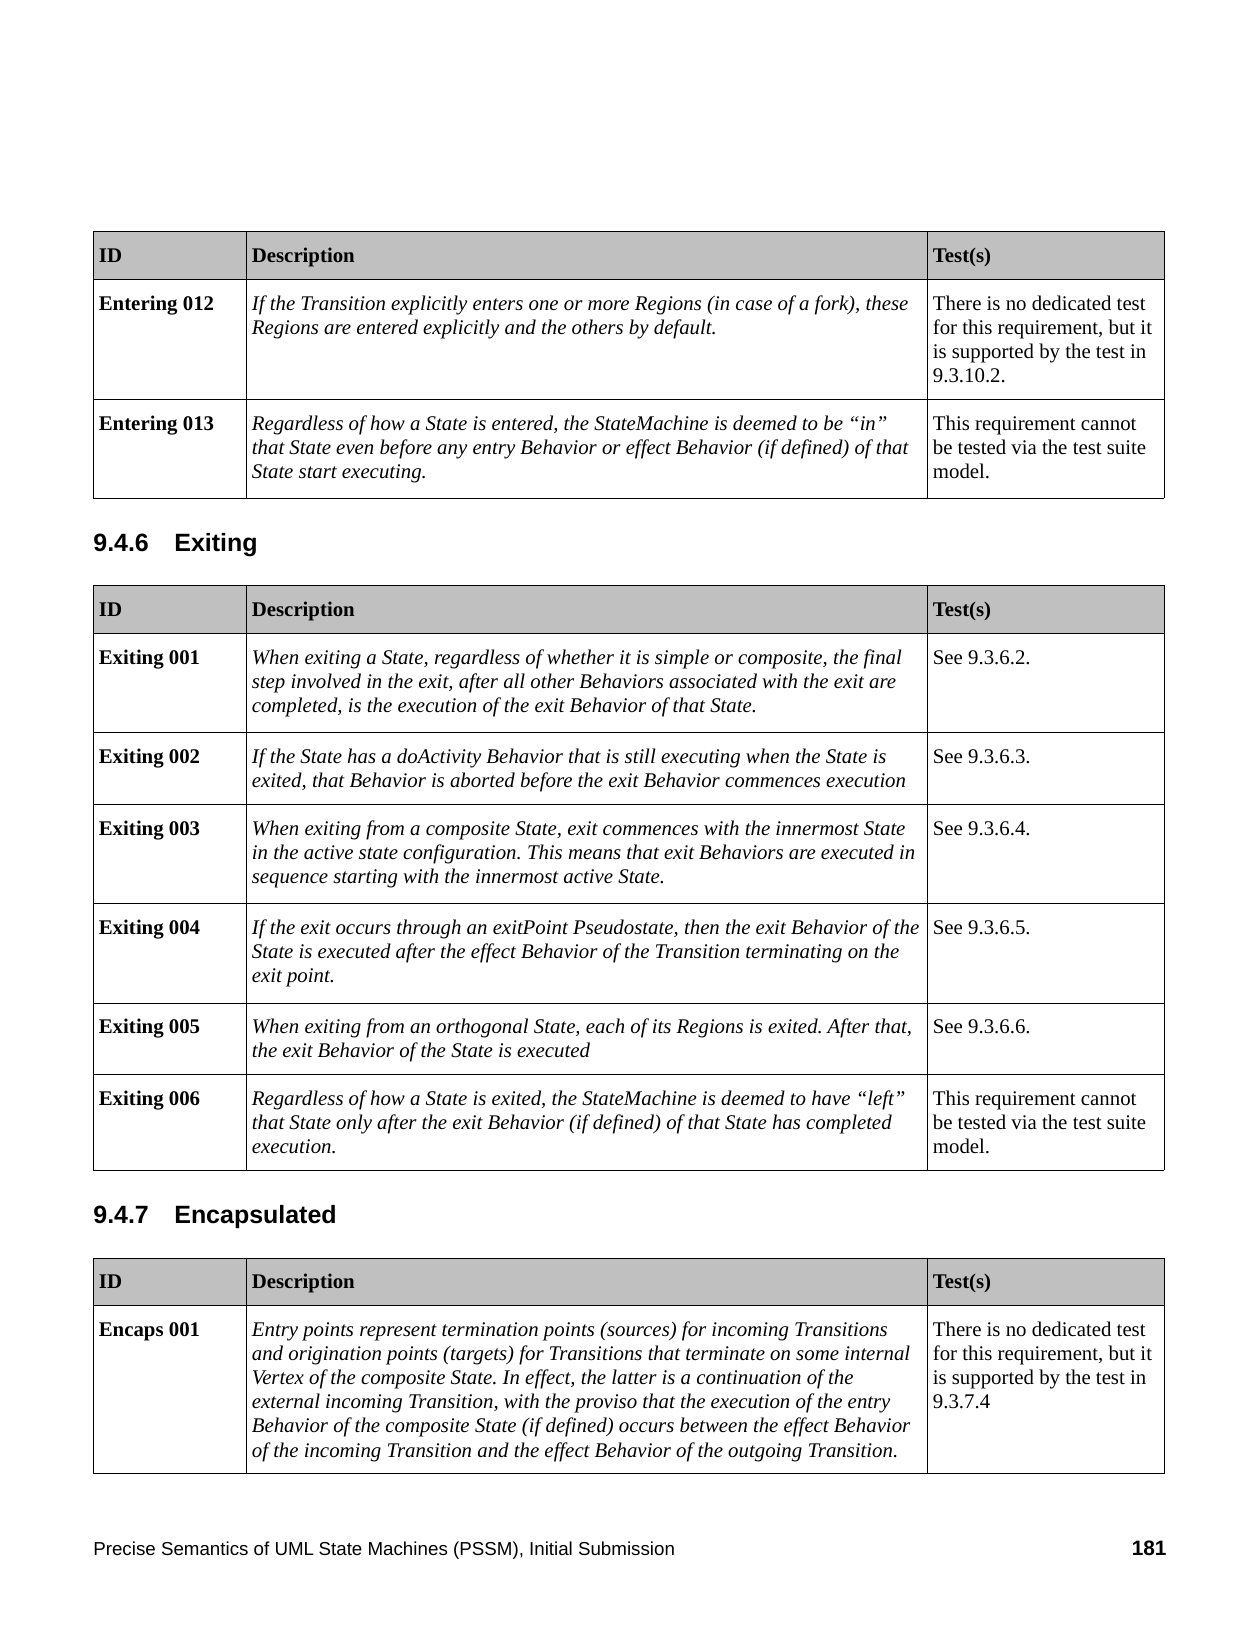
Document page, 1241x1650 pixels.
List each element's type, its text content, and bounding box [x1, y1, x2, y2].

table_cell See 9.3.6.2. [928, 634, 1164, 732]
table_cell If the State has a doActivity Behavior that is still executing when the State is exited, that Behavior is aborted before the exit Behavior commences execution [247, 733, 927, 804]
table_cell Exiting 005 [94, 1004, 246, 1074]
table_header ID [94, 1259, 246, 1305]
table_cell Exiting 001 [94, 634, 246, 732]
table_cell Exiting 002 [94, 733, 246, 804]
table_cell When exiting from a composite State, exit commences with the innermost State in the active state configuration. This means that exit Behaviors are executed in sequence starting with the innermost active State. [247, 805, 927, 903]
table_cell This requirement cannot be tested via the test suite model. [928, 1075, 1164, 1170]
table_cell See 9.3.6.6. [928, 1004, 1164, 1074]
subtitle Exiting [93, 527, 1164, 556]
subtitle Encapsulated [93, 1199, 1164, 1228]
table_cell When exiting a State, regardless of whether it is simple or composite, the final step involved in the exit, after all other Behaviors associated with the exit are completed, is the execution of the exit Behavior of that State. [247, 634, 927, 732]
table_header Description [247, 1259, 927, 1305]
table_header ID [94, 586, 246, 633]
table_header Description [247, 586, 927, 633]
table_cell See 9.3.6.5. [928, 904, 1164, 1002]
table_cell If the exit occurs through an exitPoint Pseudostate, then the exit Behavior of the State is executed after the effect Behavior of the Transition terminating on the exit point. [247, 904, 927, 1002]
table_header Test(s) [928, 1259, 1164, 1305]
table_cell Exiting 004 [94, 904, 246, 1002]
table_cell Encaps 001 [94, 1306, 246, 1473]
table_cell If the Transition explicitly enters one or more Regions (in case of a fork), these Regions are entered explicitly and the others by default. [247, 280, 927, 399]
table_header Test(s) [928, 232, 1164, 279]
table_cell There is no dedicated test for this requirement, but it is supported by the test in 9.3.7.4 [928, 1306, 1164, 1473]
table_cell See 9.3.6.3. [928, 733, 1164, 804]
table_cell This requirement cannot be tested via the test suite model. [928, 400, 1164, 498]
table_cell There is no dedicated test for this requirement, but it is supported by the test in 9.3.10.2. [928, 280, 1164, 399]
table_cell Exiting 006 [94, 1075, 246, 1170]
table_header Test(s) [928, 586, 1164, 633]
table_cell Regardless of how a State is exited, the StateMachine is deemed to have “left” that State only after the exit Behavior (if defined) of that State has completed execution. [247, 1075, 927, 1170]
table_header Description [247, 232, 927, 279]
table_cell Entering 012 [94, 280, 246, 399]
table_cell See 9.3.6.4. [928, 805, 1164, 903]
table_cell Entering 013 [94, 400, 246, 498]
table_cell When exiting from an orthogonal State, each of its Regions is exited. After that, the exit Behavior of the State is executed [247, 1004, 927, 1074]
table_header ID [94, 232, 246, 279]
table_cell Exiting 003 [94, 805, 246, 903]
table_cell Regardless of how a State is entered, the StateMachine is deemed to be “in” that State even before any entry Behavior or effect Behavior (if defined) of that State start executing. [247, 400, 927, 498]
table_cell Entry points represent termination points (sources) for incoming Transitions and origination points (targets) for Transitions that terminate on some internal Vertex of the composite State. In effect, the latter is a continuation of the external incoming Transition, with the proviso that the execution of the entry Behavior of the composite State (if defined) occurs between the effect Behavior of the incoming Transition and the effect Behavior of the outgoing Transition. [247, 1306, 927, 1473]
